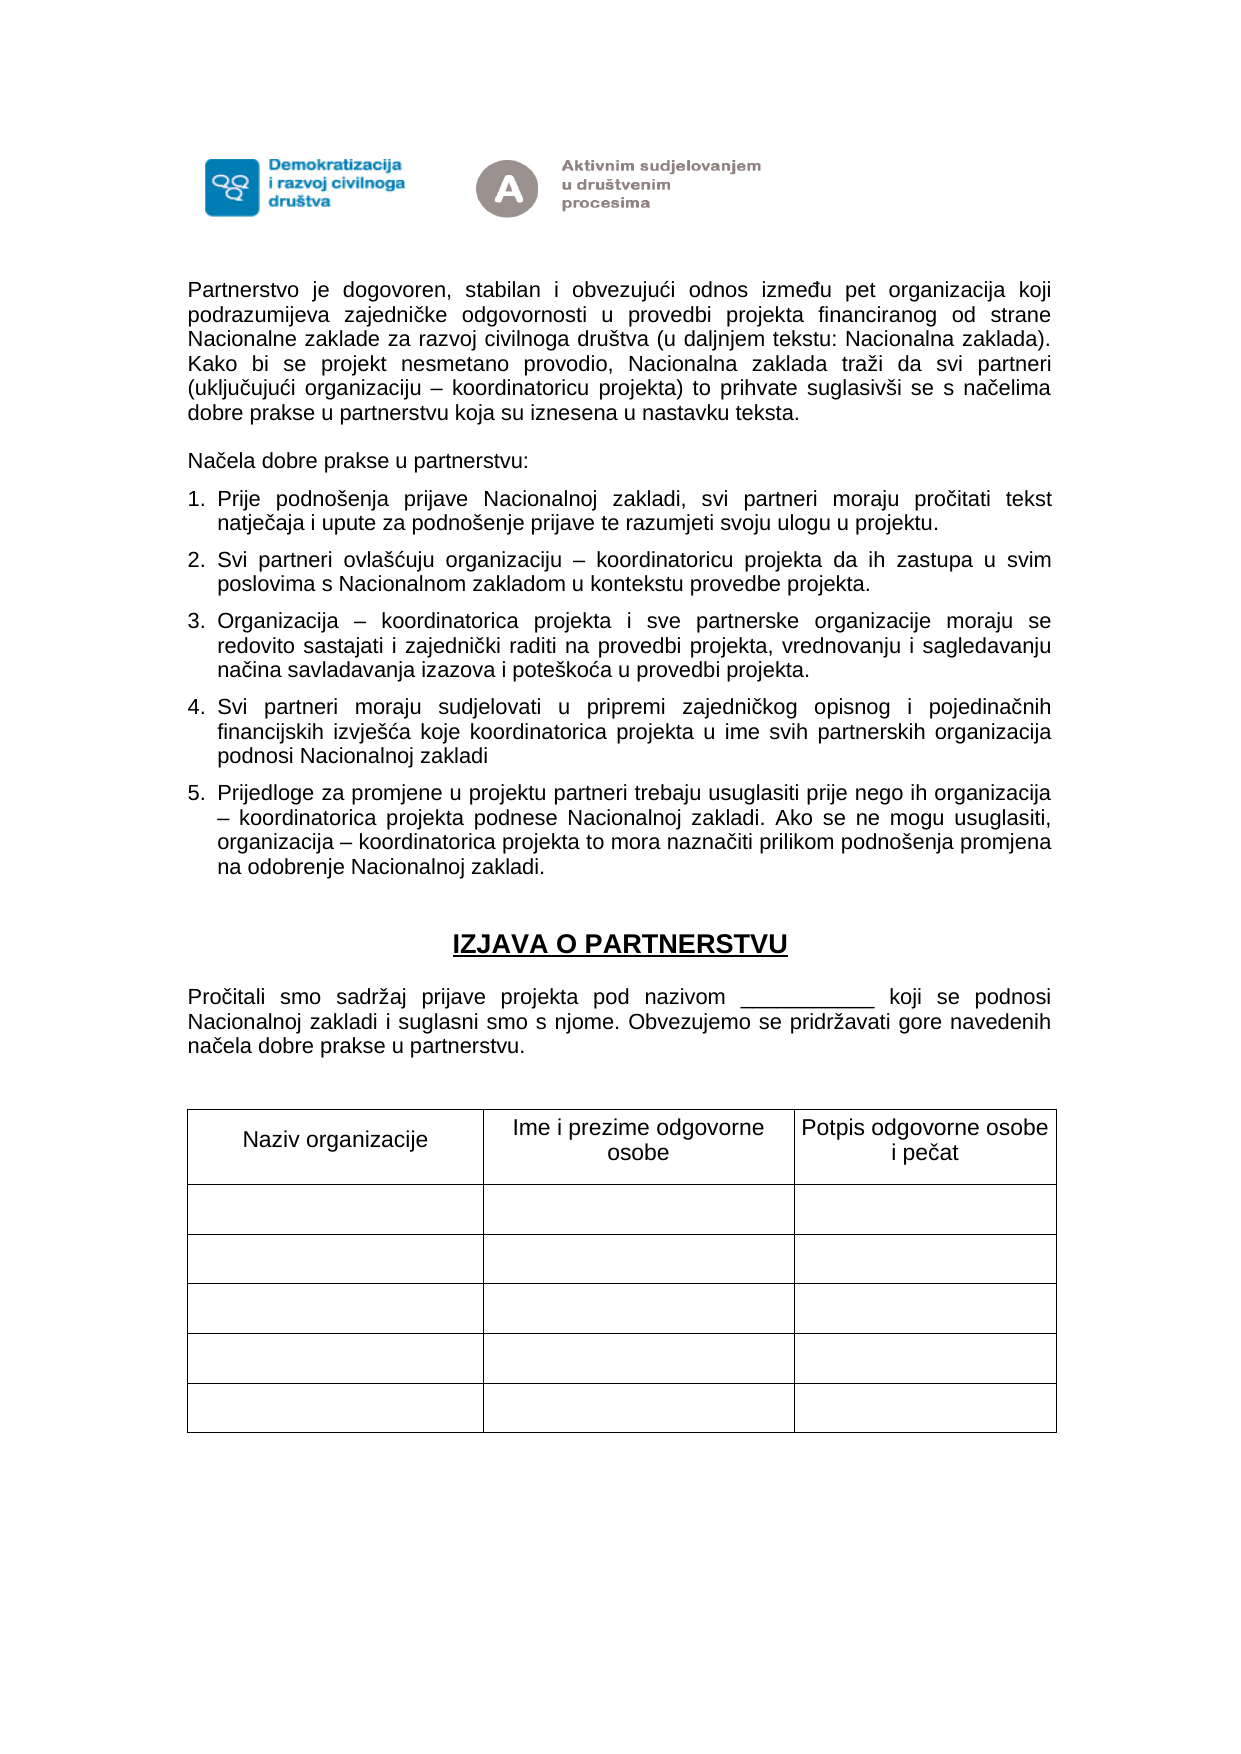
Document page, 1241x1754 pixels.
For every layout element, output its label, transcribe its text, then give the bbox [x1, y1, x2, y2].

table_header Ime i prezime odgovorne osobe [484, 1110, 794, 1184]
table_cell [795, 1185, 1056, 1233]
table_cell [484, 1384, 794, 1432]
table_cell [795, 1284, 1056, 1333]
table_cell [188, 1185, 483, 1233]
list Svi partneri moraju sudjelovati u pripremi zajedničkog opisnog i pojedinačnih financijskih izvješća koje koordinatorica projekta u ime svih partnerskih organizacija podnosi Nacionalnoj zakladi [187, 695, 1053, 768]
list Prijedloge za promjene u projektu partneri trebaju usuglasiti prije nego ih organizacija – koordinatorica projekta podnese Nacionalnoj zakladi. Ako se ne mogu usuglasiti, organizacija – koordinatorica projekta to mora naznačiti prilikom podnošenja promjena na odobrenje Nacionalnoj zakladi. [187, 781, 1053, 903]
table_cell [795, 1235, 1056, 1283]
table_cell [484, 1185, 794, 1233]
table_cell [795, 1384, 1056, 1432]
table_cell [484, 1334, 794, 1382]
picture [461, 159, 769, 218]
text IZJAVA O PARTNERSTVU [187, 929, 1053, 959]
table_header Naziv organizacije [188, 1110, 483, 1184]
table_cell [188, 1235, 483, 1283]
picture [212, 174, 248, 200]
list Svi partneri ovlašćuju organizaciju – koordinatoricu projekta da ih zastupa u svim poslovima s Nacionalnom zakladom u kontekstu provedbe projekta. [187, 548, 1053, 597]
picture [204, 159, 429, 218]
list Organizacija – koordinatorica projekta i sve partnerske organizacije moraju se redovito sastajati i zajednički raditi na provedbi projekta, vrednovanju i sagledavanju načina savladavanja izazova i poteškoća u provedbi projekta. [187, 609, 1053, 682]
table_cell [188, 1334, 483, 1382]
text Načela dobre prakse u partnerstvu: [187, 449, 1053, 474]
table_cell [188, 1384, 483, 1432]
list Prije podnošenja prijave Nacionalnoj zakladi, svi partneri moraju pročitati tekst natječaja i upute za podnošenje prijave te razumjeti svoju ulogu u projektu. [187, 486, 1053, 535]
text Partnerstvo je dogovoren, stabilan i obvezujući odnos između pet organizacija koji podrazumijeva zajedničke odgovornosti u provedbi projekta financiranog od strane Nacionalne zaklade za razvoj civilnoga društva (u daljnjem tekstu: Nacionalna zaklada). Kako bi se projekt nesmetano provodio, Nacionalna zaklada traži da svi partneri (uključujući organizaciju – koordinatoricu projekta) to prihvate suglasivši se s načelima dobre prakse u partnerstvu koja su iznesena u nastavku teksta. [187, 278, 1053, 425]
table_cell [484, 1235, 794, 1283]
table_cell [795, 1334, 1056, 1382]
table_cell [188, 1284, 483, 1333]
table_header Potpis odgovorne osobe i pečat [795, 1110, 1056, 1184]
table_cell [484, 1284, 794, 1333]
text Pročitali smo sadržaj prijave projekta pod nazivom ___________ koji se podnosi Nacionalnoj zakladi i suglasni smo s njome. Obvezujemo se pridržavati gore navedenih načela dobre prakse u partnerstvu. [187, 985, 1053, 1083]
